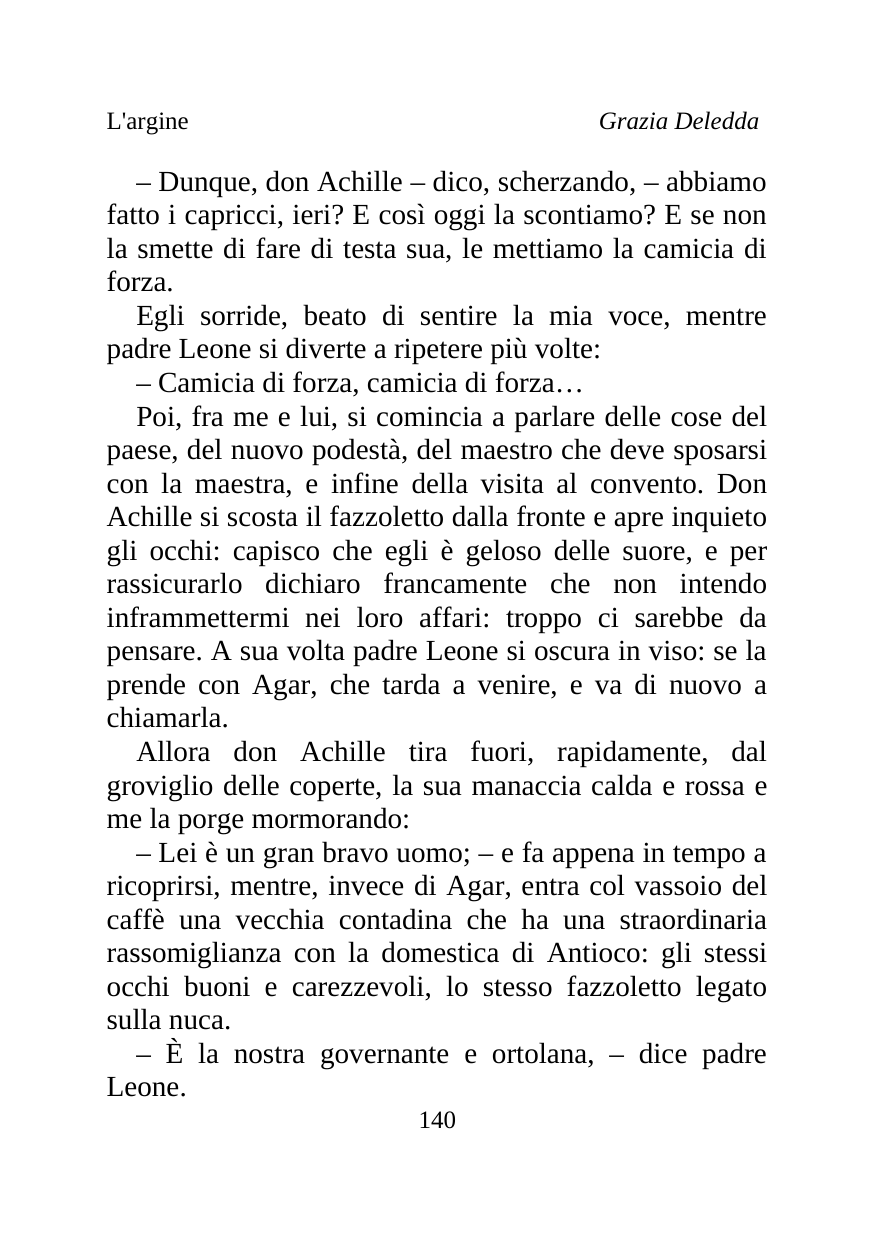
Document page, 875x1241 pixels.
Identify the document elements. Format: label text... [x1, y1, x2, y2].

text Allora don Achille tira fuori, rapidamente, dal groviglio delle coperte, la sua manaccia calda e rossa e me la porge mormorando: [106, 734, 768, 835]
text – È la nostra governante e ortolana, – dice padre Leone. [106, 1036, 768, 1103]
text Poi, fra me e lui, si comincia a parlare delle cose del paese, del nuovo podestà, del maestro che deve sposarsi con la maestra, e infine della visita al convento. Don Achille si scosta il fazzoletto dalla fronte e apre inquieto gli occhi: capisco che egli è geloso delle suore, e per rassicurarlo dichiaro francamente che non intendo inframmettermi nei loro affari: troppo ci sarebbe da pensare. A sua volta padre Leone si oscura in viso: se la prende con Agar, che tarda a venire, e va di nuovo a chiamarla. [106, 399, 768, 734]
text – Dunque, don Achille – dico, scherzando, – abbiamo fatto i capricci, ieri? E così oggi la scontiamo? E se non la smette di fare di testa sua, le mettiamo la camicia di forza. [106, 164, 768, 298]
text – Lei è un gran bravo uomo; – e fa appena in tempo a ricoprirsi, mentre, invece di Agar, entra col vassoio del caffè una vecchia contadina che ha una straordinaria rassomiglianza con la domestica di Antioco: gli stessi occhi buoni e carezzevoli, lo stesso fazzoletto legato sulla nuca. [106, 835, 768, 1036]
text – Camicia di forza, camicia di forza… [106, 365, 768, 399]
text Egli sorride, beato di sentire la mia voce, mentre padre Leone si diverte a ripetere più volte: [106, 298, 768, 365]
